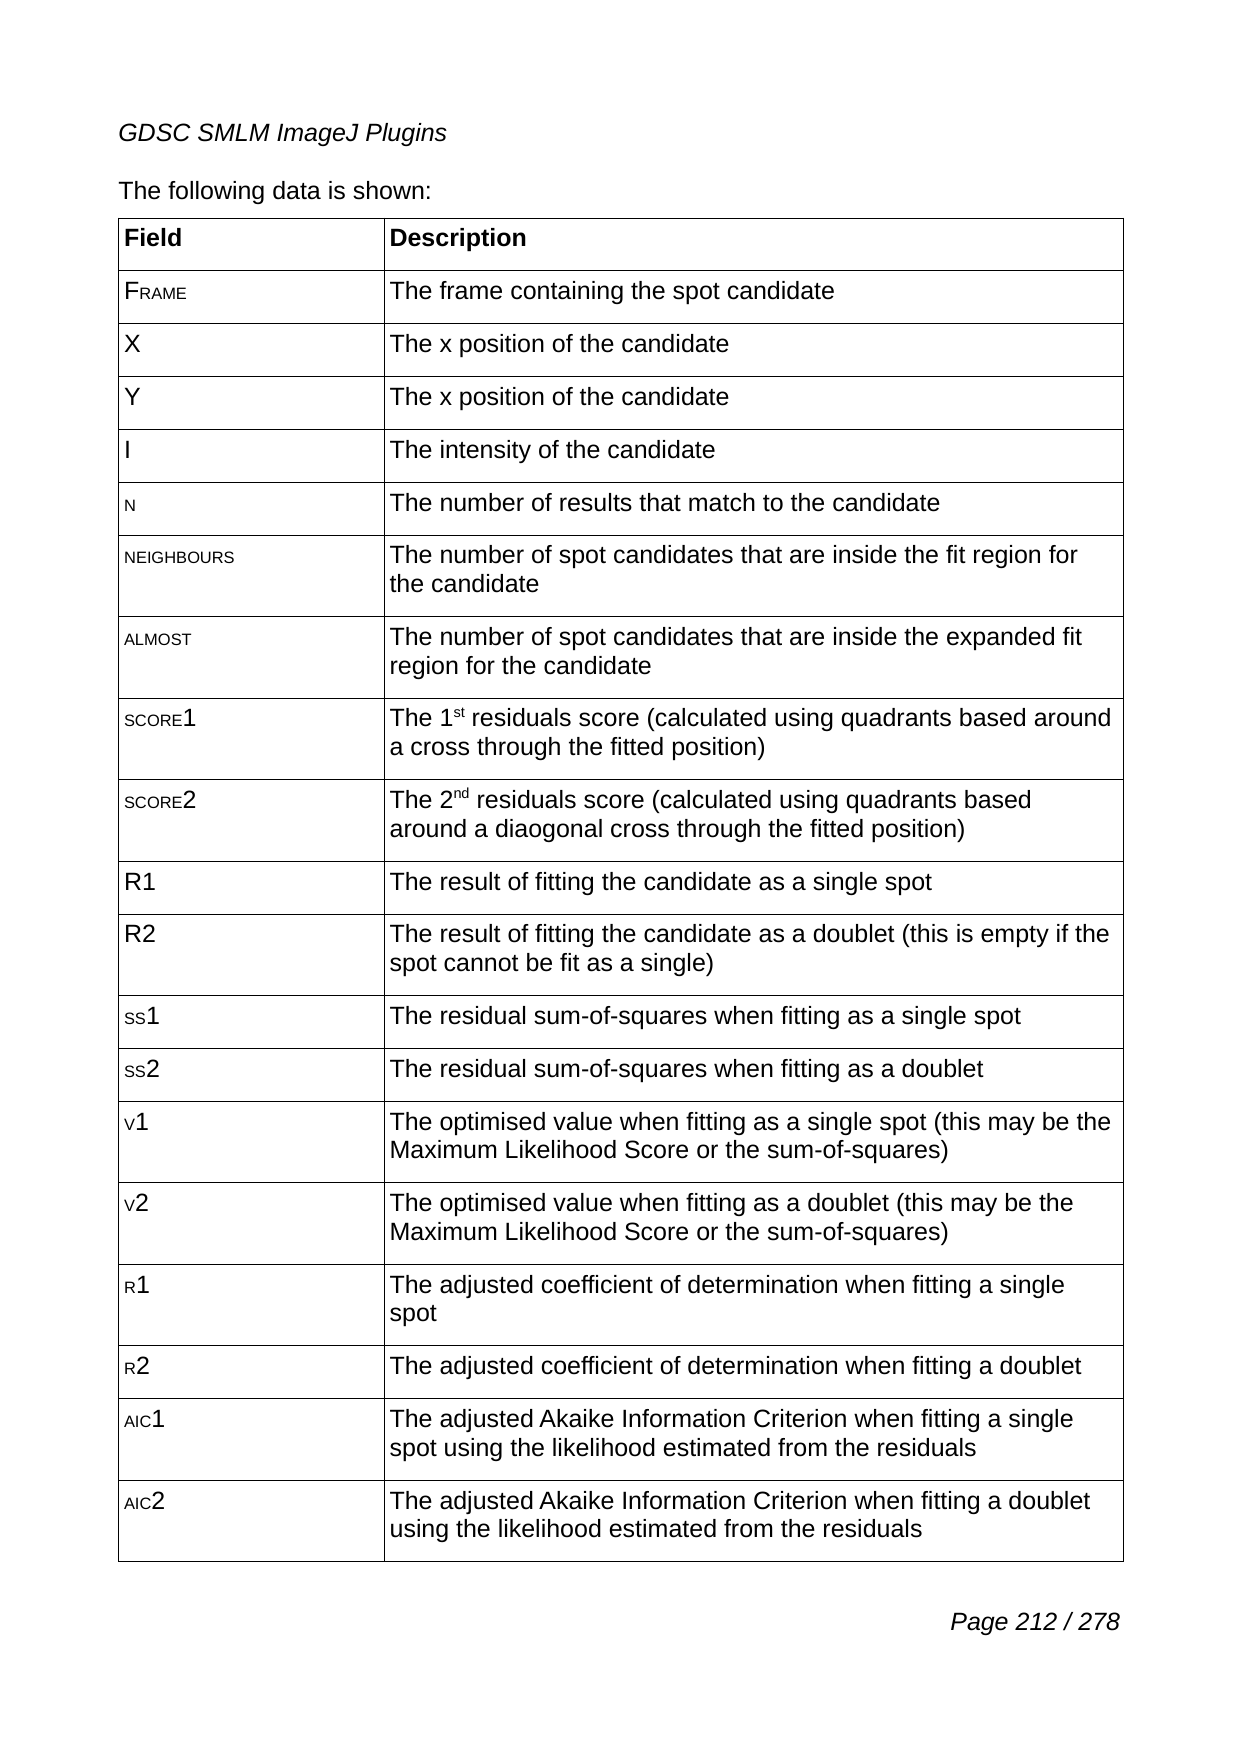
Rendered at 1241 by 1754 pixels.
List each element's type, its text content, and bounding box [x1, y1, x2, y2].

table_cell aic1 [119, 1399, 384, 1480]
table_cell neighbours [119, 536, 384, 616]
table_cell ss1 [119, 996, 384, 1048]
table_cell n [119, 483, 384, 534]
table_cell The adjusted Akaike Information Criterion when fitting a single spot using the likelihood estimated from the residuals [385, 1399, 1123, 1480]
table_cell The intensity of the candidate [385, 430, 1123, 482]
text The following data is shown: [118, 176, 1122, 205]
table_cell Frame [119, 271, 384, 323]
table_cell The number of spot candidates that are inside the fit region for the candidate [385, 536, 1123, 616]
table_cell X [119, 324, 384, 376]
table_cell r2 [119, 1346, 384, 1398]
table_cell I [119, 430, 384, 482]
table_cell The adjusted Akaike Information Criterion when fitting a doublet using the likelihood estimated from the residuals [385, 1481, 1123, 1561]
table_cell The frame containing the spot candidate [385, 271, 1123, 323]
table_cell The number of results that match to the candidate [385, 483, 1123, 534]
table_cell The adjusted coefficient of determination when fitting a doublet [385, 1346, 1123, 1398]
table_header Description [385, 219, 1123, 270]
table_cell r1 [119, 1265, 384, 1345]
table_cell almost [119, 617, 384, 698]
table_cell The result of fitting the candidate as a doublet (this is empty if the spot cannot be fit as a single) [385, 915, 1123, 995]
table_cell v2 [119, 1183, 384, 1264]
table_cell v1 [119, 1102, 384, 1182]
table_cell Y [119, 377, 384, 429]
table_cell R1 [119, 862, 384, 913]
table_cell The 2nd residuals score (calculated using quadrants based around a diaogonal cross through the fitted position) [385, 780, 1123, 861]
table_cell The x position of the candidate [385, 377, 1123, 429]
table_cell ss2 [119, 1049, 384, 1101]
table_cell The number of spot candidates that are inside the expanded fit region for the candidate [385, 617, 1123, 698]
table_cell The residual sum-of-squares when fitting as a doublet [385, 1049, 1123, 1101]
table_cell score2 [119, 780, 384, 861]
table_cell The residual sum-of-squares when fitting as a single spot [385, 996, 1123, 1048]
table_cell The 1st residuals score (calculated using quadrants based around a cross through the fitted position) [385, 699, 1123, 779]
table_cell score1 [119, 699, 384, 779]
table_cell The result of fitting the candidate as a single spot [385, 862, 1123, 913]
table_header Field [119, 219, 384, 270]
table_cell aic2 [119, 1481, 384, 1561]
table_cell R2 [119, 915, 384, 995]
table_cell The x position of the candidate [385, 324, 1123, 376]
table_cell The optimised value when fitting as a doublet (this may be the Maximum Likelihood Score or the sum-of-squares) [385, 1183, 1123, 1264]
table_cell The adjusted coefficient of determination when fitting a single spot [385, 1265, 1123, 1345]
table_cell The optimised value when fitting as a single spot (this may be the Maximum Likelihood Score or the sum-of-squares) [385, 1102, 1123, 1182]
